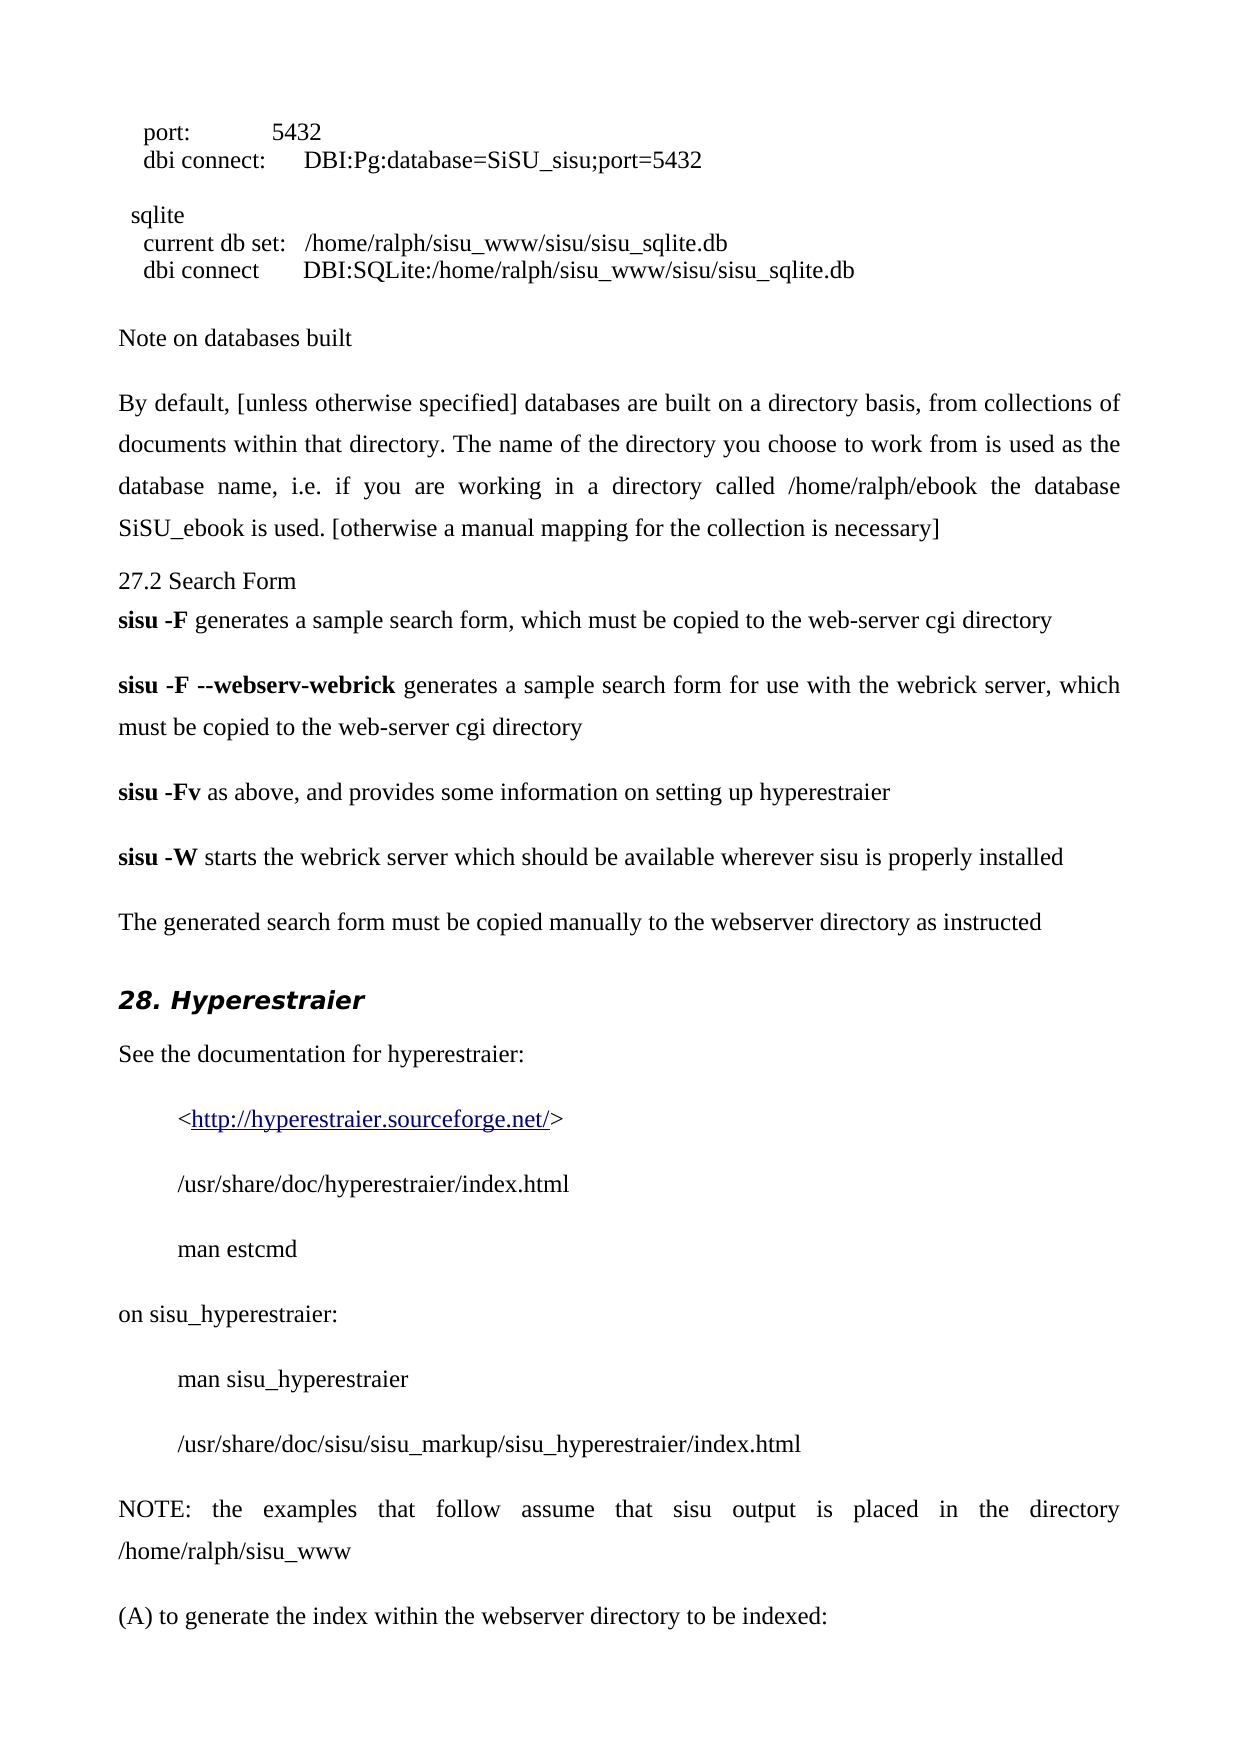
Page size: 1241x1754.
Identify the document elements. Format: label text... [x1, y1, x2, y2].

text By default, [unless otherwise specified] databases are built on a directory basis, from collections of documents within that directory. The name of the directory you choose to work from is used as the database name, i.e. if you are working in a directory called /home/ralph/ebook the database SiSU_ebook is used. [otherwise a manual mapping for the collection is necessary] [118, 389, 1122, 541]
text /usr/share/doc/sisu/sisu_markup/sisu_hyperestraier/index.html [177, 1431, 1122, 1458]
text <http://hyperestraier.sourceforge.net/> [177, 1105, 1122, 1133]
text dbi connect DBI:SQLite:/home/ralph/sisu_www/sisu/sisu_sqlite.db [118, 257, 1122, 284]
text /usr/share/doc/hyperestraier/index.html [177, 1170, 1122, 1198]
text sisu -W starts the webrick server which should be available wherever sisu is properly installed [118, 843, 1122, 871]
text on sisu_hyperestraier: [118, 1300, 1122, 1328]
text sisu -F generates a sample search form, which must be copied to the web-server cgi directory [118, 606, 1122, 634]
text NOTE: the examples that follow assume that sisu output is placed in the directory /home/ralph/sisu_www [118, 1496, 1122, 1565]
text sisu -F --webserv-webrick generates a sample search form for use with the webrick server, which must be copied to the web-server cgi directory [118, 672, 1122, 741]
text The generated search form must be copied manually to the webserver directory as instructed [118, 908, 1122, 936]
text current db set: /home/ralph/sisu_www/sisu/sisu_sqlite.db [118, 229, 1122, 257]
subtitle 28. Hyperestraier [118, 987, 1122, 1016]
text sisu -Fv as above, and provides some information on setting up hyperestraier [118, 778, 1122, 806]
text sqlite [118, 201, 1122, 229]
text Note on databases built [118, 324, 1122, 352]
text dbi connect: DBI:Pg:database=SiSU_sisu;port=5432 [118, 146, 1122, 173]
text man estcmd [177, 1235, 1122, 1263]
text See the documentation for hyperestraier: [118, 1040, 1122, 1068]
text (A) to generate the index within the webserver directory to be indexed: [118, 1602, 1122, 1630]
subtitle 27.2 Search Form [118, 567, 1122, 595]
text port: 5432 [118, 118, 1122, 146]
text man sisu_hyperestraier [177, 1365, 1122, 1393]
